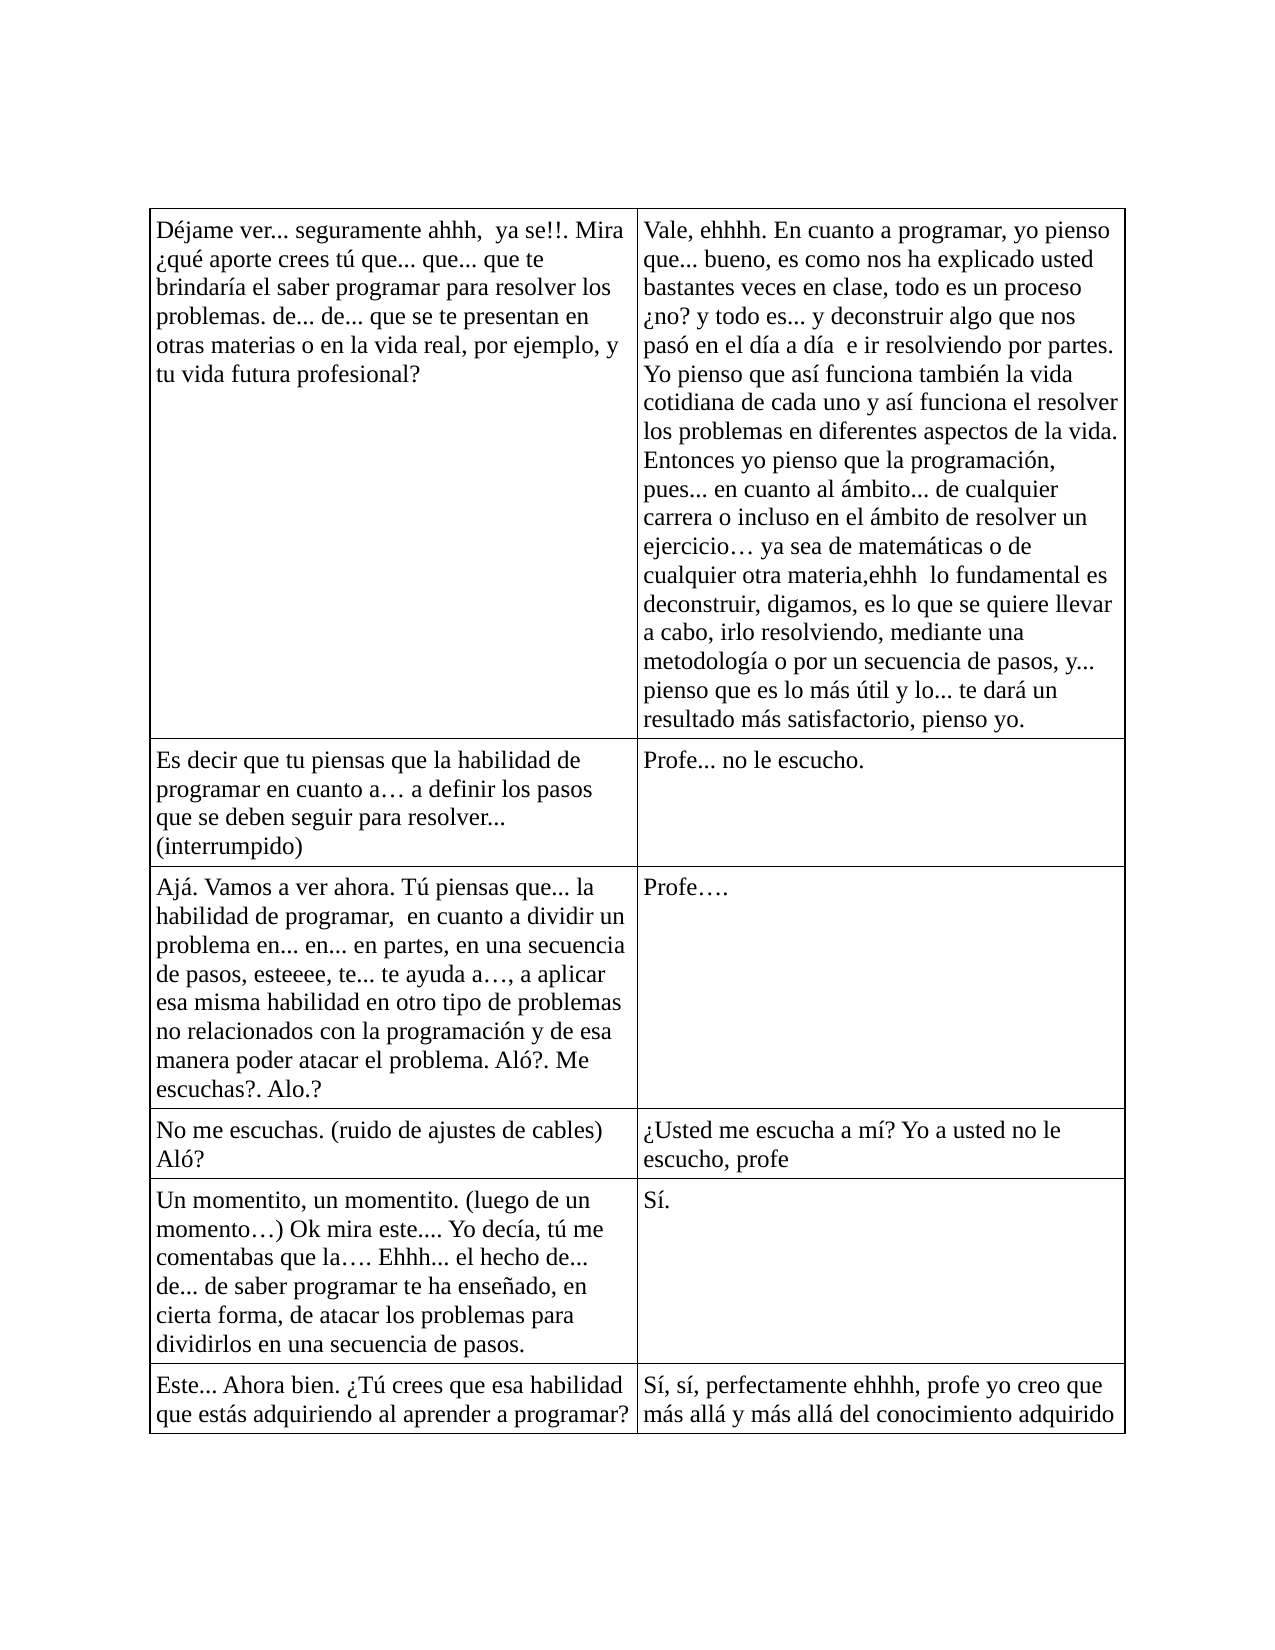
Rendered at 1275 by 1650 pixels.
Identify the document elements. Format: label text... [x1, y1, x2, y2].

table_cell Vale, ehhhh. En cuanto a programar, yo pienso que... bueno, es como nos ha explicado usted bastantes veces en clase, todo es un proceso ¿no? y todo es... y deconstruir algo que nos pasó en el día a día e ir resolviendo por partes. Yo pienso que así funciona también la vida cotidiana de cada uno y así funciona el resolver los problemas en diferentes aspectos de la vida. Entonces yo pienso que la programación, pues... en cuanto al ámbito... de cualquier carrera o incluso en el ámbito de resolver un ejercicio… ya sea de matemáticas o de cualquier otra materia,ehhh lo fundamental es deconstruir, digamos, es lo que se quiere llevar a cabo, irlo resolviendo, mediante una metodología o por un secuencia de pasos, y... pienso que es lo más útil y lo... te dará un resultado más satisfactorio, pienso yo. [638, 209, 1124, 738]
table_cell Déjame ver... seguramente ahhh, ya se!!. Mira ¿qué aporte crees tú que... que... que te brindaría el saber programar para resolver los problemas. de... de... que se te presentan en otras materias o en la vida real, por ejemplo, y tu vida futura profesional? [151, 209, 637, 738]
table_cell Sí, sí, perfectamente ehhhh, profe yo creo que más allá y más allá del conocimiento adquirido [638, 1364, 1124, 1433]
table_cell Profe…. [638, 867, 1124, 1108]
table_cell Este... Ahora bien. ¿Tú crees que esa habilidad que estás adquiriendo al aprender a programar? [151, 1364, 637, 1433]
table_cell Profe... no le escucho. [638, 739, 1124, 866]
table_cell Ajá. Vamos a ver ahora. Tú piensas que... la habilidad de programar, en cuanto a dividir un problema en... en... en partes, en una secuencia de pasos, esteeee, te... te ayuda a…, a aplicar esa misma habilidad en otro tipo de problemas no relacionados con la programación y de esa manera poder atacar el problema. Aló?. Me escuchas?. Alo.? [151, 867, 637, 1108]
table_cell Un momentito, un momentito. (luego de un momento…) Ok mira este.... Yo decía, tú me comentabas que la…. Ehhh... el hecho de... de... de saber programar te ha enseñado, en cierta forma, de atacar los problemas para dividirlos en una secuencia de pasos. [151, 1179, 637, 1363]
table_cell Es decir que tu piensas que la habilidad de programar en cuanto a… a definir los pasos que se deben seguir para resolver...(interrumpido) [151, 739, 637, 866]
table_cell ¿Usted me escucha a mí? Yo a usted no le escucho, profe [638, 1109, 1124, 1178]
table_cell Sí. [638, 1179, 1124, 1363]
table_cell No me escuchas. (ruido de ajustes de cables) Aló? [151, 1109, 637, 1178]
